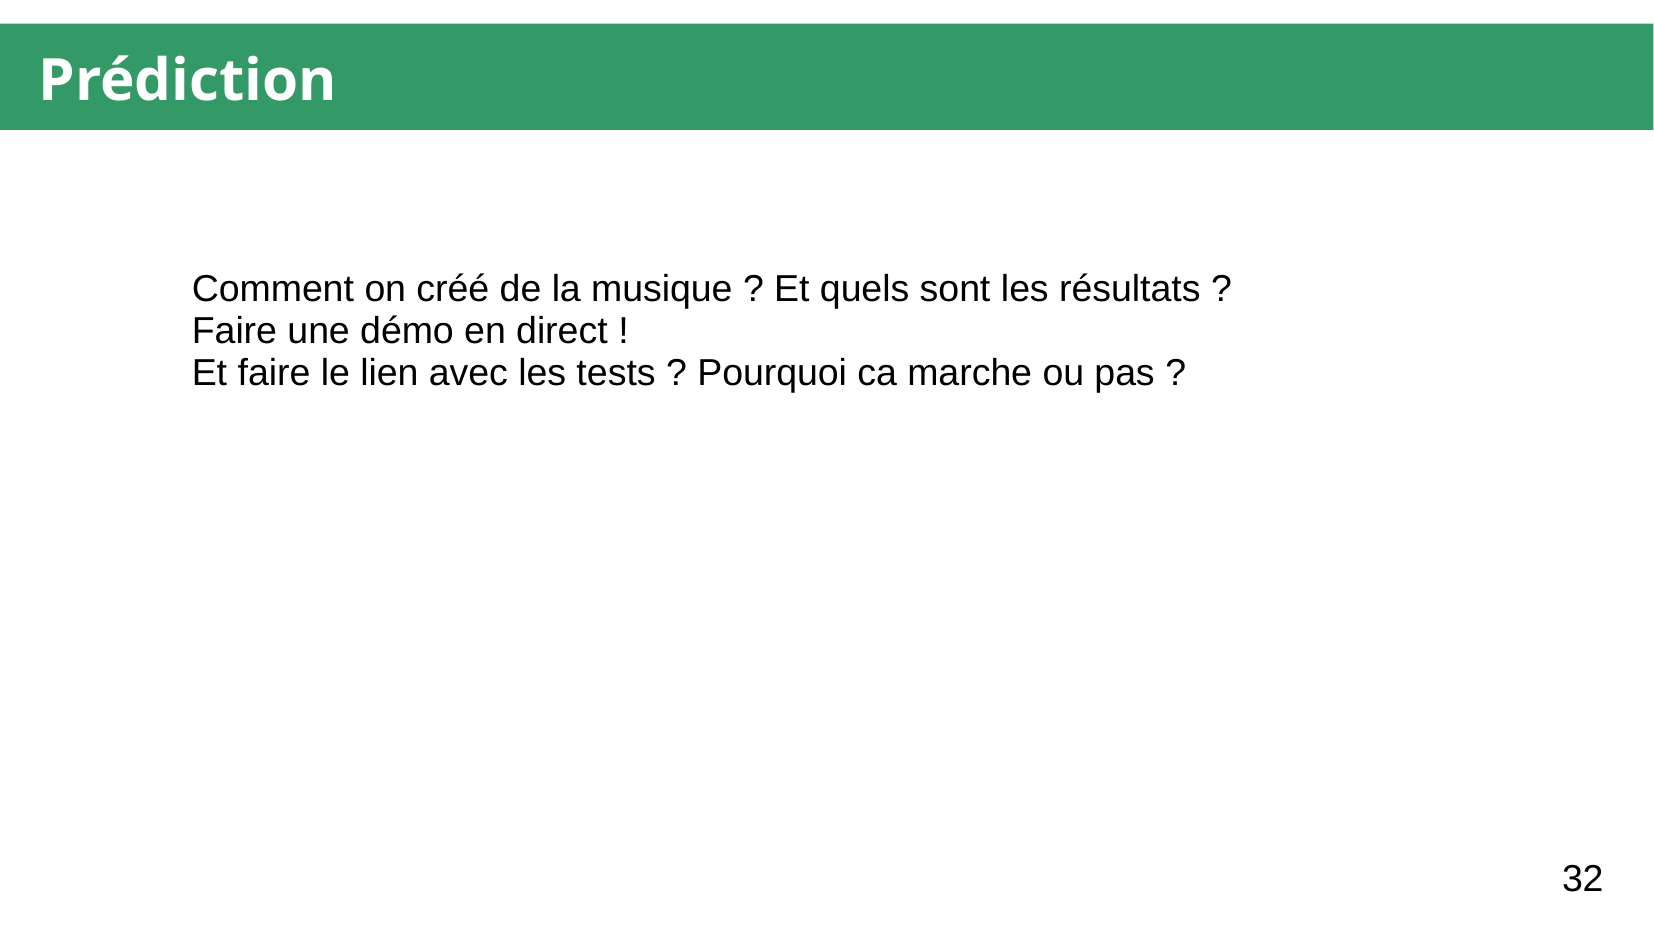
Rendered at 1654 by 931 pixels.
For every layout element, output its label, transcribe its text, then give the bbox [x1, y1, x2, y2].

title Prédiction [0, 35, 1312, 119]
text_box [1547, 850, 1654, 921]
text_box [0, 23, 1654, 130]
text_box Comment on créé de la musique ? Et quels sont les résultats ? Faire une démo en direct ! Et faire le lien avec les tests ? Pourquoi ca marche ou pas ? [177, 260, 1406, 401]
